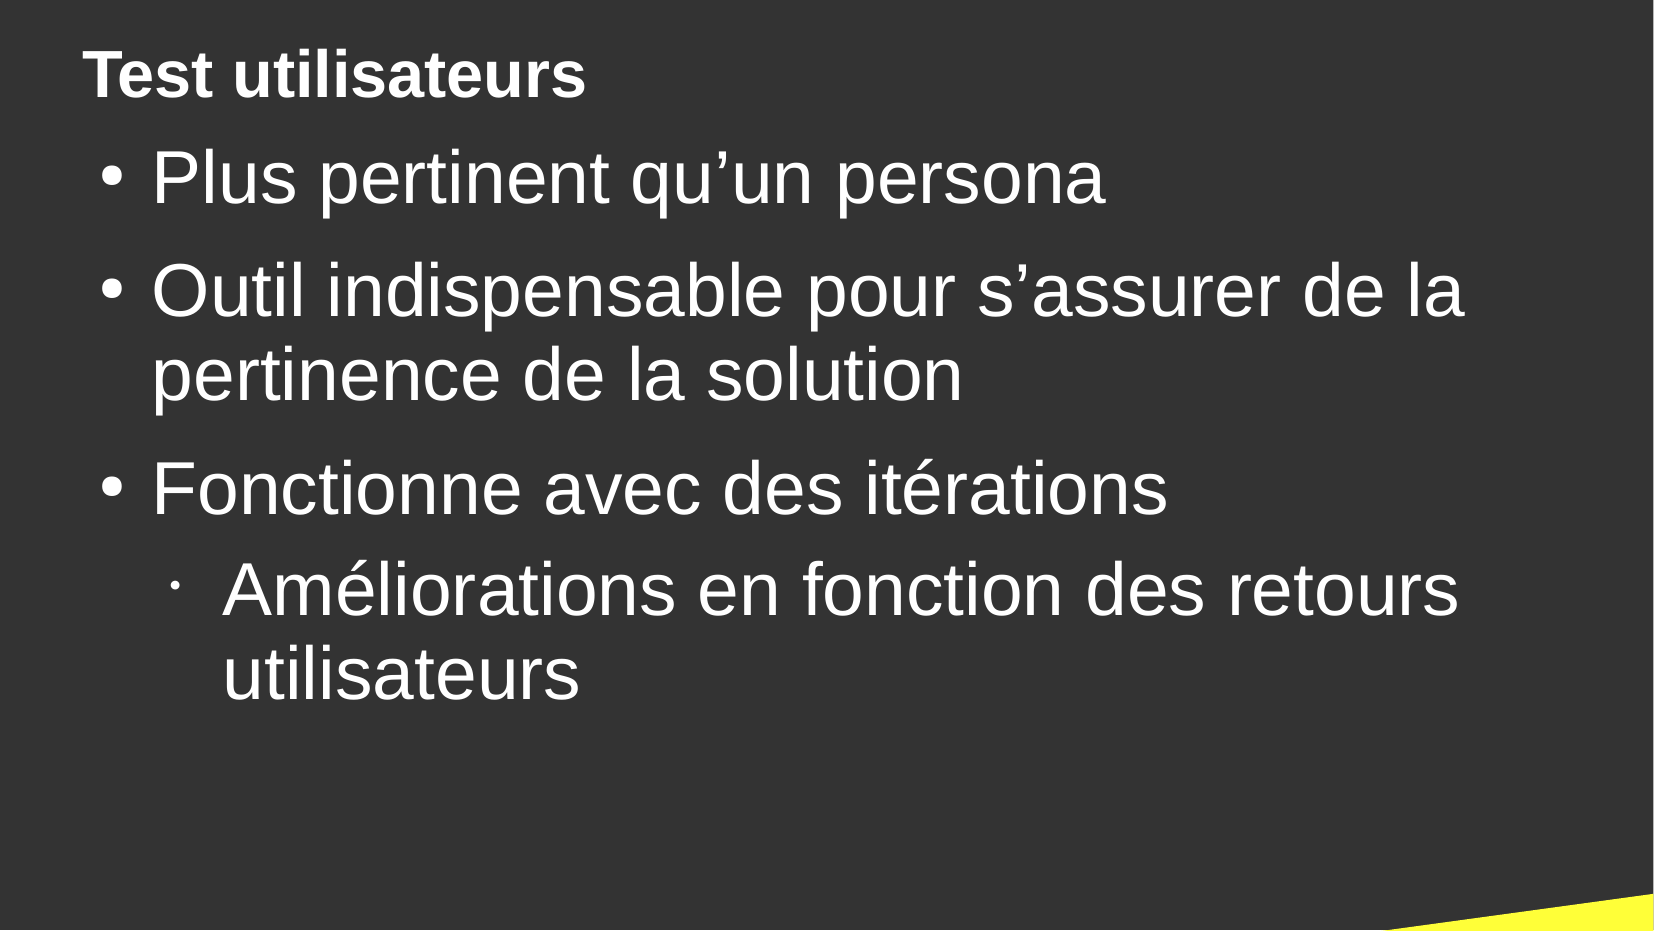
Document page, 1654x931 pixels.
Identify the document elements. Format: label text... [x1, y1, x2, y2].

title Test utilisateurs [82, 37, 1571, 114]
text_box [1381, 893, 1654, 931]
list Plus pertinent qu’un persona Outil indispensable pour s’assurer de la pertinence de la solution Fonctionne avec des itérations Améliorations en fonction des retours utilisateurs [80, 135, 1620, 804]
